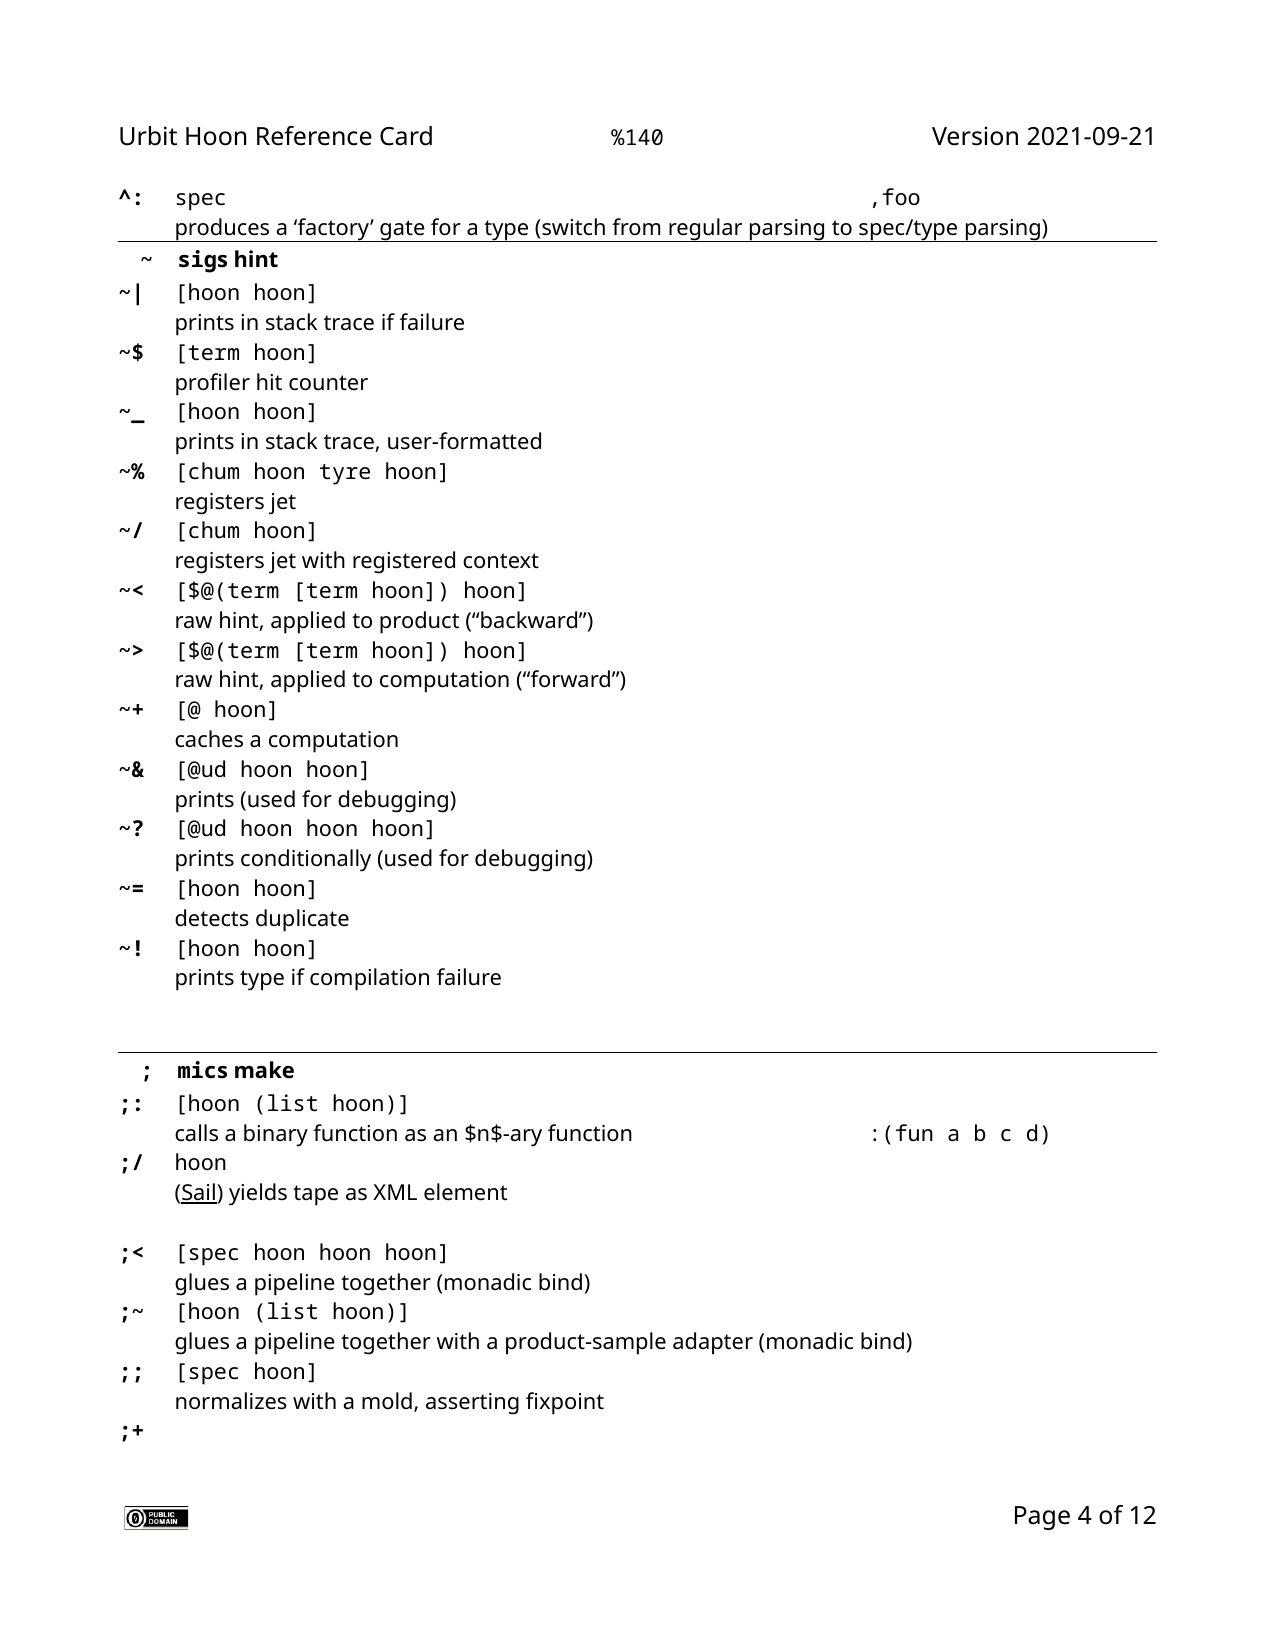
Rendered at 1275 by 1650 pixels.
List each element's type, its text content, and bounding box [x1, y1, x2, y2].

picture [124, 1506, 189, 1530]
table_cell [hoon hoon] [174, 277, 1157, 307]
table_cell [$@(term [term hoon]) hoon] [174, 575, 1157, 605]
table_cell ; [118, 1053, 174, 1088]
table_cell [chum hoon] [174, 516, 1157, 545]
table_cell ;: [118, 1088, 174, 1117]
table_cell [chum hoon tyre hoon] [174, 456, 1157, 486]
table_cell calls a binary function as an $n$-ary function [174, 1118, 868, 1147]
table_cell [118, 1177, 174, 1207]
table_cell prints conditionally (used for debugging) [174, 843, 1157, 873]
table_cell ~ [118, 242, 174, 277]
table_cell raw hint, applied to product (“backward”) [174, 605, 1157, 635]
table_cell [118, 665, 174, 694]
table_cell hoon [174, 1147, 1157, 1177]
table_cell [@ hoon] [174, 694, 1157, 724]
table_cell prints type if compilation failure [174, 963, 1157, 992]
table_cell prints in stack trace, user-formatted [174, 426, 1157, 456]
table_cell [hoon hoon] [174, 933, 1157, 962]
table_cell [118, 211, 174, 241]
table_cell sigs hint [174, 242, 1157, 277]
table_cell ;~ [118, 1296, 174, 1326]
table_cell ~> [118, 635, 174, 664]
table_cell [174, 1415, 1157, 1445]
table_cell [spec hoon hoon hoon] [174, 1207, 1157, 1266]
table_cell ~& [118, 754, 174, 784]
table_cell ~< [118, 575, 174, 605]
table_cell [118, 903, 174, 933]
table_cell [118, 1118, 174, 1147]
table_cell [118, 784, 174, 813]
table_cell detects duplicate [174, 903, 1157, 933]
table_cell [118, 843, 174, 873]
table_cell [118, 724, 174, 754]
table_cell ~+ [118, 694, 174, 724]
table_cell [118, 1022, 174, 1052]
table_cell :(fun a b c d) [868, 1118, 1157, 1147]
table_cell ;+ [118, 1415, 174, 1445]
table_cell [118, 1266, 174, 1296]
table_cell normalizes with a mold, asserting fixpoint [174, 1386, 1157, 1415]
table_cell profiler hit counter [174, 367, 1157, 396]
table_cell [hoon hoon] [174, 396, 1157, 426]
table_cell [hoon (list hoon)] [174, 1296, 1157, 1326]
table_cell spec [174, 182, 868, 211]
table_cell [118, 486, 174, 516]
table_cell caches a computation [174, 724, 1157, 754]
table_cell ~/ [118, 516, 174, 545]
table_cell glues a pipeline together (monadic bind) [174, 1266, 1157, 1296]
table_cell ~_ [118, 396, 174, 426]
table_cell [118, 963, 174, 992]
table_cell [hoon (list hoon)] [174, 1088, 868, 1117]
table_cell ~= [118, 873, 174, 903]
table_cell [@ud hoon hoon] [174, 754, 1157, 784]
table_cell raw hint, applied to computation (“forward”) [174, 665, 1157, 694]
table_cell [term hoon] [174, 337, 1157, 367]
table_cell [118, 605, 174, 635]
table_cell [spec hoon] [174, 1356, 1157, 1386]
table_cell [118, 545, 174, 575]
table_cell ~$ [118, 337, 174, 367]
table_cell [$@(term [term hoon]) hoon] [174, 635, 1157, 664]
table_cell produces a ‘factory’ gate for a type (switch from regular parsing to spec/type parsing) [174, 211, 1157, 241]
table_cell ~% [118, 456, 174, 486]
table_cell ~| [118, 277, 174, 307]
table_cell [118, 1386, 174, 1415]
table_cell registers jet with registered context [174, 545, 1157, 575]
table_cell [868, 1088, 1157, 1117]
table_cell [174, 992, 1157, 1022]
table_cell [hoon hoon] [174, 873, 1157, 903]
table_cell [118, 1326, 174, 1356]
table_cell ,foo [868, 182, 1157, 211]
table_cell ;< [118, 1207, 174, 1266]
table_cell glues a pipeline together with a product-sample adapter (monadic bind) [174, 1326, 1157, 1356]
table_cell prints in stack trace if failure [174, 307, 1157, 337]
table_cell [@ud hoon hoon hoon] [174, 814, 1157, 843]
table_cell [118, 367, 174, 396]
table_cell registers jet [174, 486, 1157, 516]
table_cell [118, 307, 174, 337]
table_cell ;/ [118, 1147, 174, 1177]
table_cell ^: [118, 182, 174, 211]
table_cell ~? [118, 814, 174, 843]
table_cell [118, 992, 174, 1022]
table_cell (Sail) yields tape as XML element [174, 1177, 1157, 1207]
table_cell [118, 426, 174, 456]
table_cell [174, 1022, 1157, 1052]
table_cell prints (used for debugging) [174, 784, 1157, 813]
table_cell ;; [118, 1356, 174, 1386]
table_cell mics make [174, 1053, 1157, 1088]
table_cell ~! [118, 933, 174, 962]
